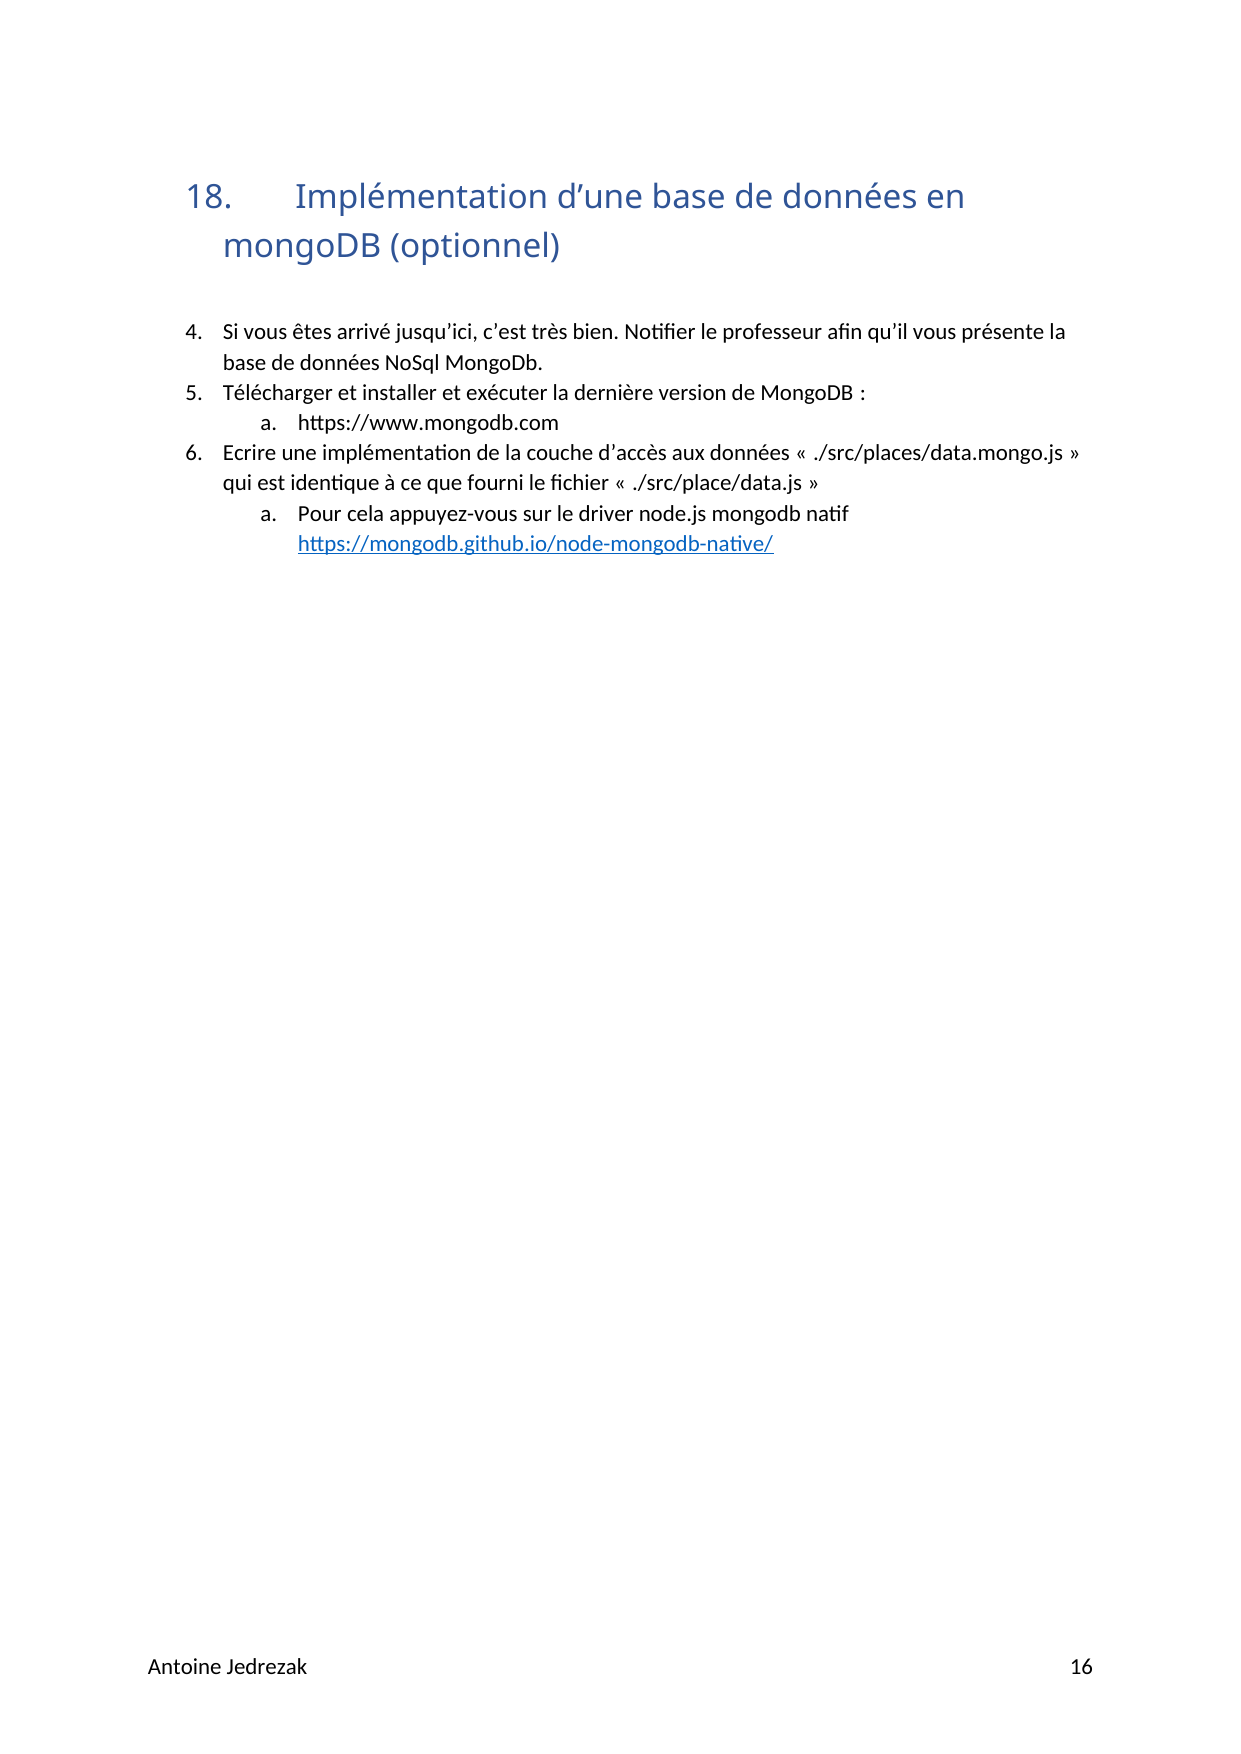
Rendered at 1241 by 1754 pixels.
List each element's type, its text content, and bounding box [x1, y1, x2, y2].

list Ecrire une implémentation de la couche d’accès aux données « ./src/places/data.mongo.js » qui est identique à ce que fourni le fichier « ./src/place/data.js » [185, 438, 1093, 496]
subtitle Implémentation d’une base de données en mongoDB (optionnel) [185, 173, 1093, 267]
list Télécharger et installer et exécuter la dernière version de MongoDB : [185, 378, 1093, 406]
list Si vous êtes arrivé jusqu’ici, c’est très bien. Notifier le professeur afin qu’il vous présente la base de données NoSql MongoDb. [185, 317, 1093, 376]
list Pour cela appuyez-vous sur le driver node.js mongodb natif https://mongodb.github.io/node-mongodb-native/ [260, 499, 1093, 557]
list https://www.mongodb.com [260, 408, 1093, 436]
